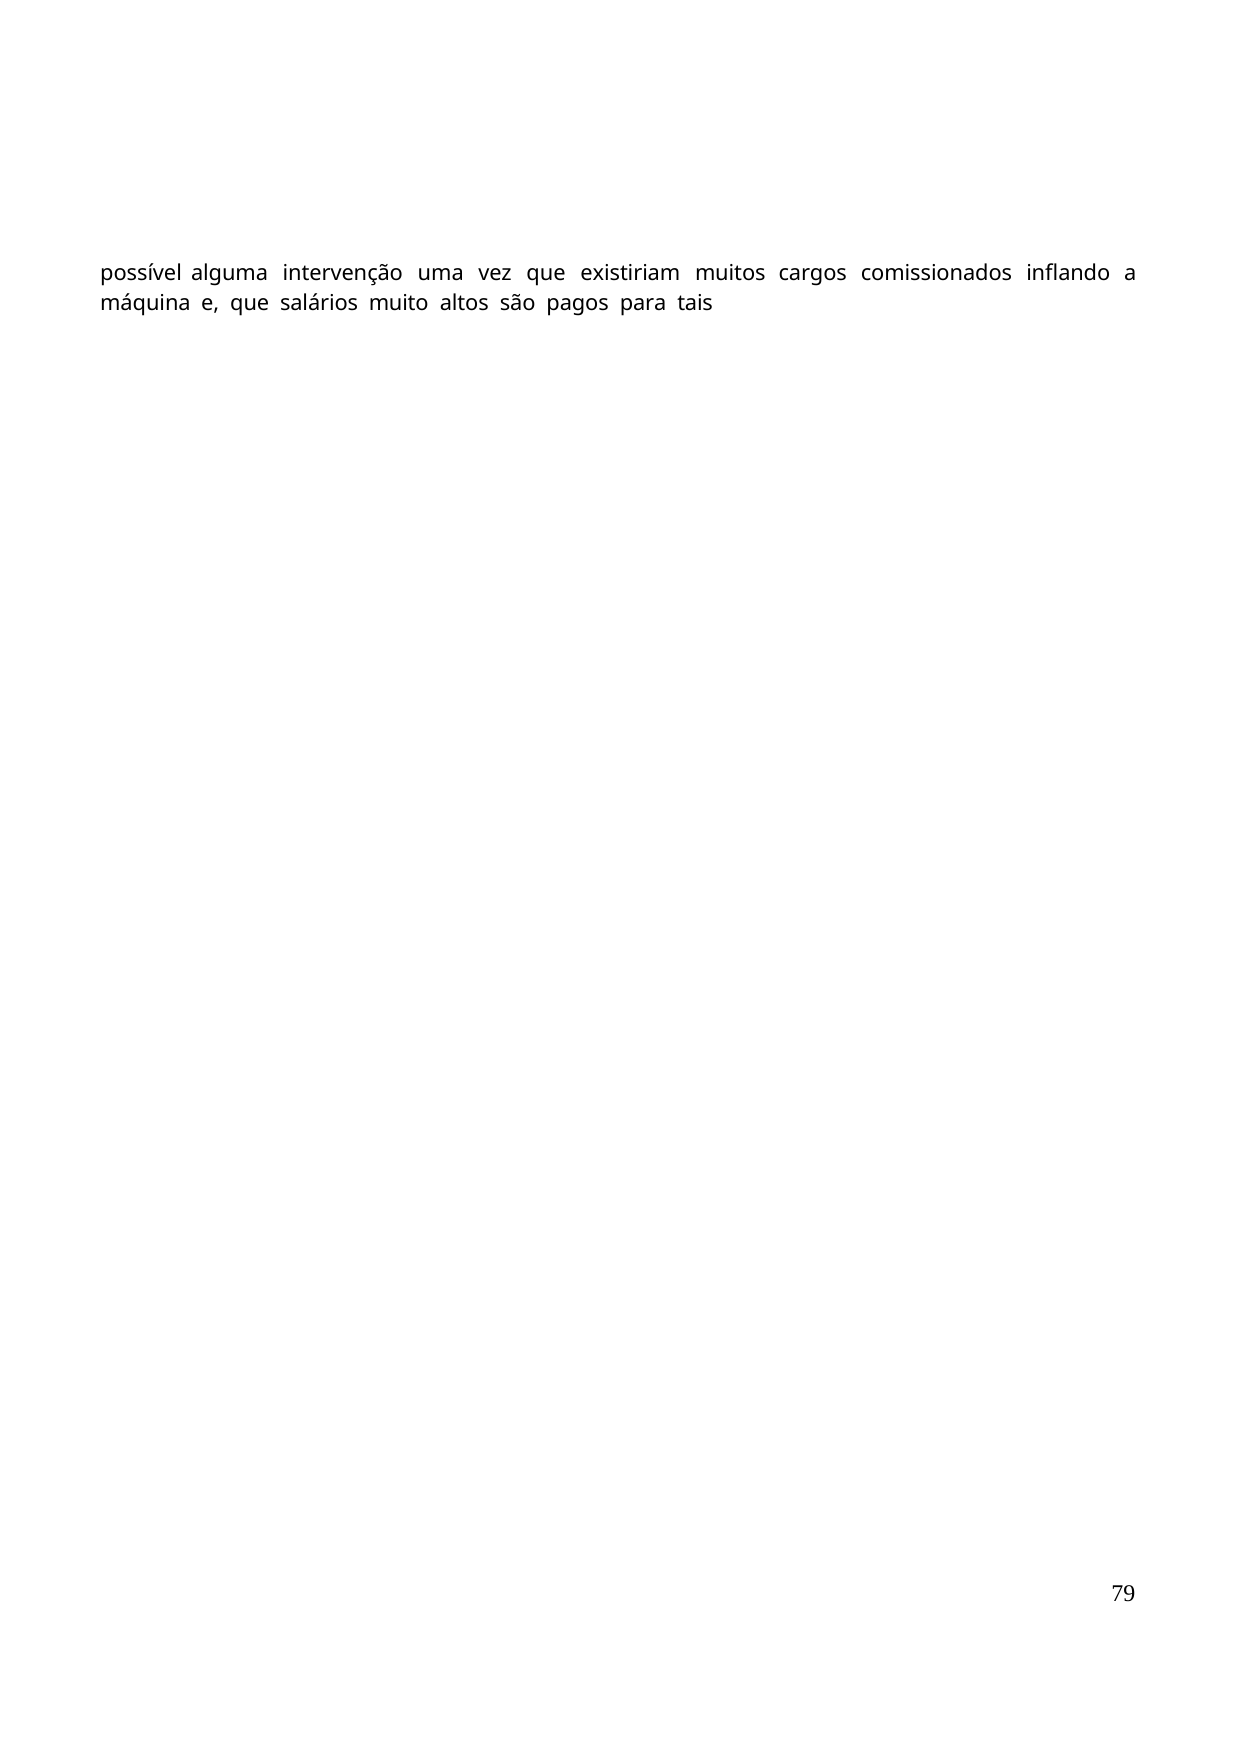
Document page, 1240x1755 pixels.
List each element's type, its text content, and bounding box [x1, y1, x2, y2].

text possível alguma intervenção uma vez que existiriam muitos cargos comissionados inflando a máquina e, que salários muito altos são pagos para tais [100, 257, 1136, 316]
